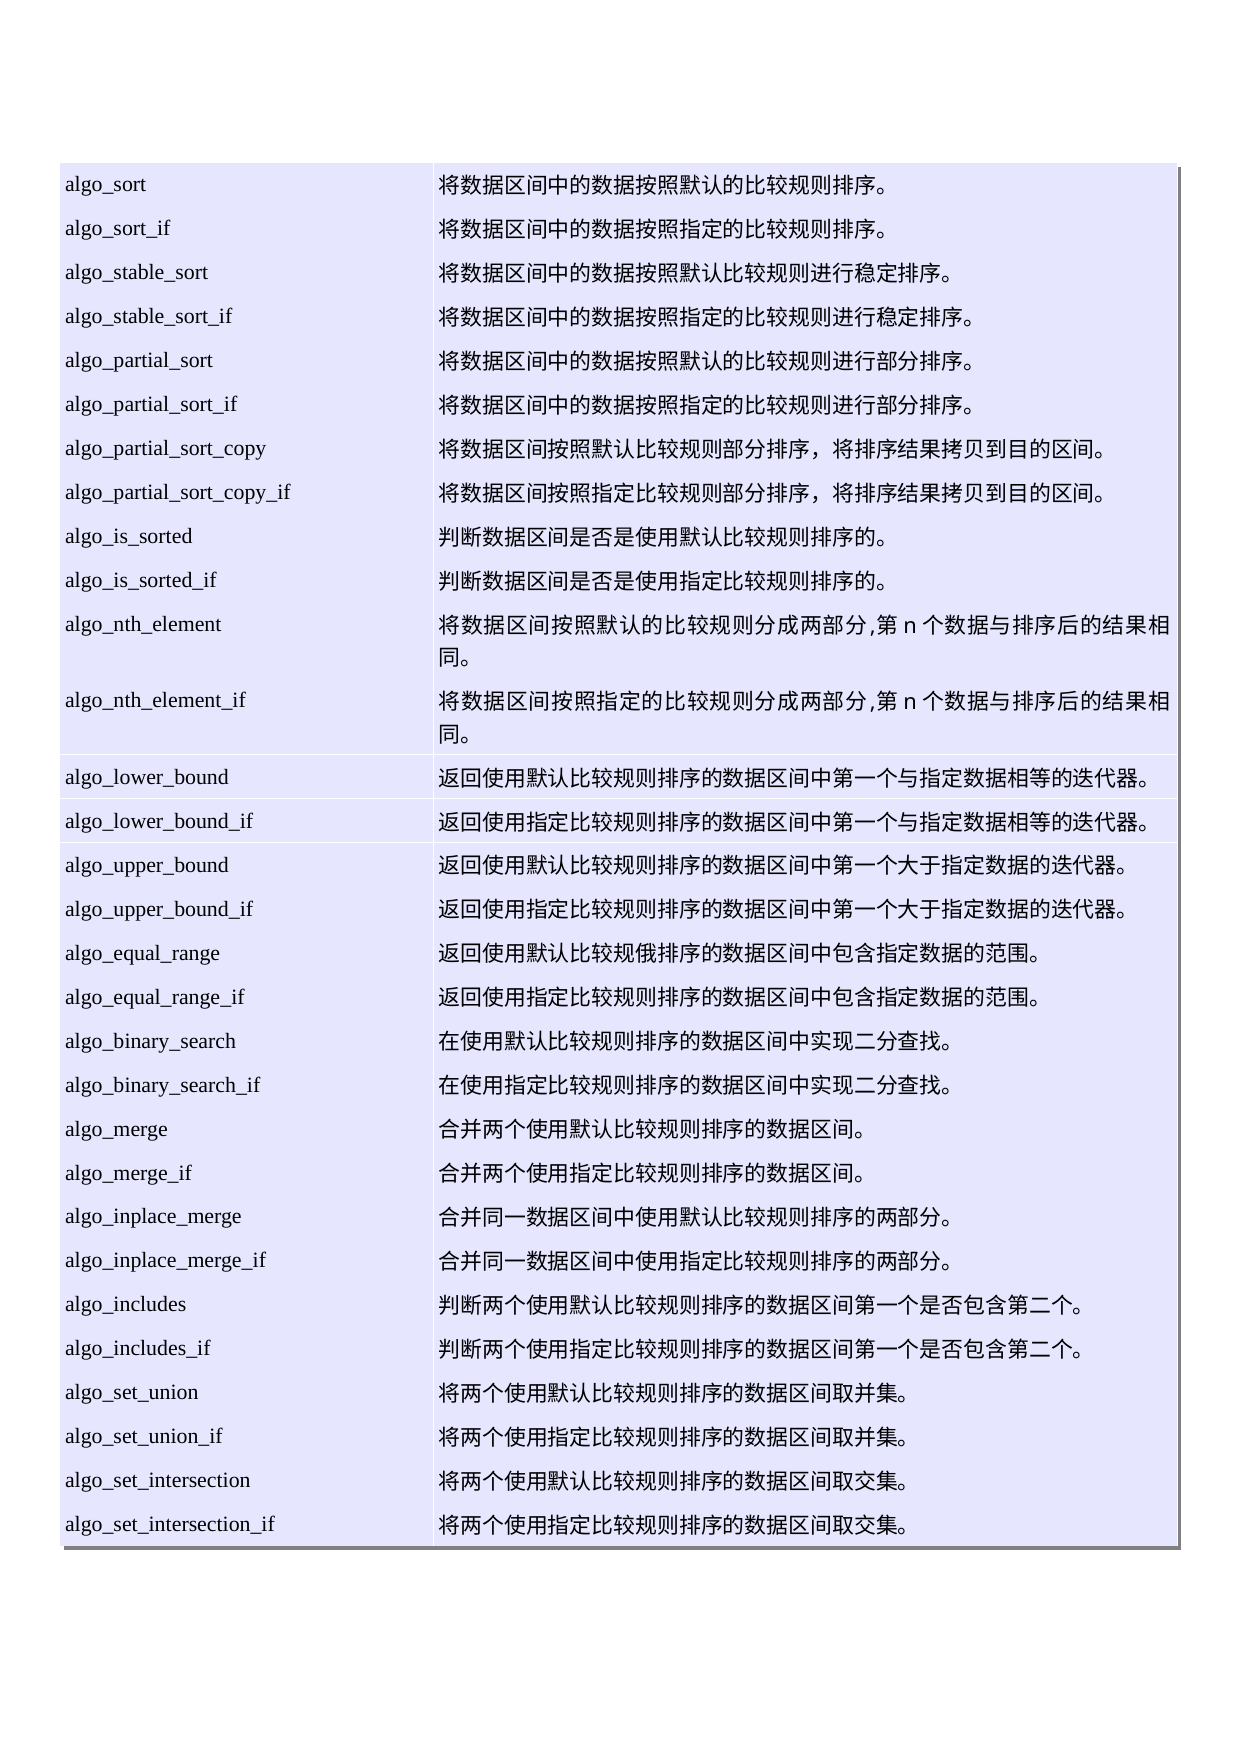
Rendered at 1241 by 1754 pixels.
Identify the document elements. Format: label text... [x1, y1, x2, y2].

table_cell 将数据区间按照默认的比较规则分成两部分,第n个数据与排序后的结果相同。 [434, 602, 1177, 678]
table_cell 判断数据区间是否是使用指定比较规则排序的。 [434, 558, 1177, 602]
table_cell 将两个使用默认比较规则排序的数据区间取并集。 [434, 1370, 1177, 1414]
table_cell algo_merge_if [60, 1150, 433, 1194]
table_cell algo_merge [60, 1106, 433, 1150]
table_cell algo_upper_bound [60, 843, 433, 886]
table_cell algo_sort_if [60, 206, 433, 250]
table_cell algo_partial_sort_if [60, 382, 433, 426]
table_cell 返回使用指定比较规则排序的数据区间中第一个与指定数据相等的迭代器。 [434, 799, 1177, 842]
table_cell algo_is_sorted [60, 514, 433, 558]
table_cell 合并同一数据区间中使用默认比较规则排序的两部分。 [434, 1194, 1177, 1238]
table_cell algo_partial_sort_copy_if [60, 470, 433, 514]
table_cell 在使用默认比较规则排序的数据区间中实现二分查找。 [434, 1018, 1177, 1062]
table_cell algo_upper_bound_if [60, 886, 433, 930]
table_cell 将数据区间按照默认比较规则部分排序，将排序结果拷贝到目的区间。 [434, 426, 1177, 470]
table_cell 将数据区间按照指定的比较规则分成两部分,第n个数据与排序后的结果相同。 [434, 678, 1177, 754]
table_cell 将两个使用默认比较规则排序的数据区间取交集。 [434, 1458, 1177, 1502]
table_cell 合并两个使用指定比较规则排序的数据区间。 [434, 1150, 1177, 1194]
table_cell algo_inplace_merge_if [60, 1238, 433, 1282]
table_cell algo_set_union [60, 1370, 433, 1414]
table_cell algo_is_sorted_if [60, 558, 433, 602]
table_cell algo_set_union_if [60, 1414, 433, 1458]
table_cell algo_set_intersection_if [60, 1502, 433, 1546]
table_cell algo_stable_sort_if [60, 294, 433, 338]
table_cell 将数据区间中的数据按照指定的比较规则进行稳定排序。 [434, 294, 1177, 338]
table_cell algo_equal_range_if [60, 974, 433, 1018]
table_cell algo_stable_sort [60, 250, 433, 294]
table_cell 返回使用默认比较规则排序的数据区间中第一个大于指定数据的迭代器。 [434, 843, 1177, 886]
table_cell 将数据区间中的数据按照指定的比较规则排序。 [434, 206, 1177, 250]
table_cell algo_includes_if [60, 1326, 433, 1370]
table_cell 将两个使用指定比较规则排序的数据区间取交集。 [434, 1502, 1177, 1546]
table_cell algo_inplace_merge [60, 1194, 433, 1238]
table_cell algo_set_intersection [60, 1458, 433, 1502]
table_cell algo_equal_range [60, 930, 433, 974]
table_cell 合并两个使用默认比较规则排序的数据区间。 [434, 1106, 1177, 1150]
table_cell algo_lower_bound_if [60, 799, 433, 842]
table_cell 将数据区间按照指定比较规则部分排序，将排序结果拷贝到目的区间。 [434, 470, 1177, 514]
table_cell algo_lower_bound [60, 755, 433, 798]
table_cell algo_binary_search [60, 1018, 433, 1062]
table_cell 返回使用默认比较规则排序的数据区间中第一个与指定数据相等的迭代器。 [434, 755, 1177, 798]
table_cell 判断两个使用默认比较规则排序的数据区间第一个是否包含第二个。 [434, 1282, 1177, 1326]
table_cell 在使用指定比较规则排序的数据区间中实现二分查找。 [434, 1062, 1177, 1106]
table_cell algo_nth_element_if [60, 678, 433, 754]
table_cell 将数据区间中的数据按照指定的比较规则进行部分排序。 [434, 382, 1177, 426]
table_cell algo_nth_element [60, 602, 433, 678]
table_cell algo_binary_search_if [60, 1062, 433, 1106]
table_header algo_sort [60, 163, 433, 206]
table_cell 合并同一数据区间中使用指定比较规则排序的两部分。 [434, 1238, 1177, 1282]
table_cell 将数据区间中的数据按照默认的比较规则进行部分排序。 [434, 338, 1177, 382]
table_cell 将数据区间中的数据按照默认比较规则进行稳定排序。 [434, 250, 1177, 294]
table_cell 返回使用指定比较规则排序的数据区间中包含指定数据的范围。 [434, 974, 1177, 1018]
table_cell 返回使用指定比较规则排序的数据区间中第一个大于指定数据的迭代器。 [434, 886, 1177, 930]
table_cell 将两个使用指定比较规则排序的数据区间取并集。 [434, 1414, 1177, 1458]
table_cell algo_partial_sort_copy [60, 426, 433, 470]
table_cell algo_partial_sort [60, 338, 433, 382]
table_cell 返回使用默认比较规俄排序的数据区间中包含指定数据的范围。 [434, 930, 1177, 974]
table_cell 判断数据区间是否是使用默认比较规则排序的。 [434, 514, 1177, 558]
table_cell 判断两个使用指定比较规则排序的数据区间第一个是否包含第二个。 [434, 1326, 1177, 1370]
table_cell algo_includes [60, 1282, 433, 1326]
table_header 将数据区间中的数据按照默认的比较规则排序。 [434, 163, 1177, 206]
